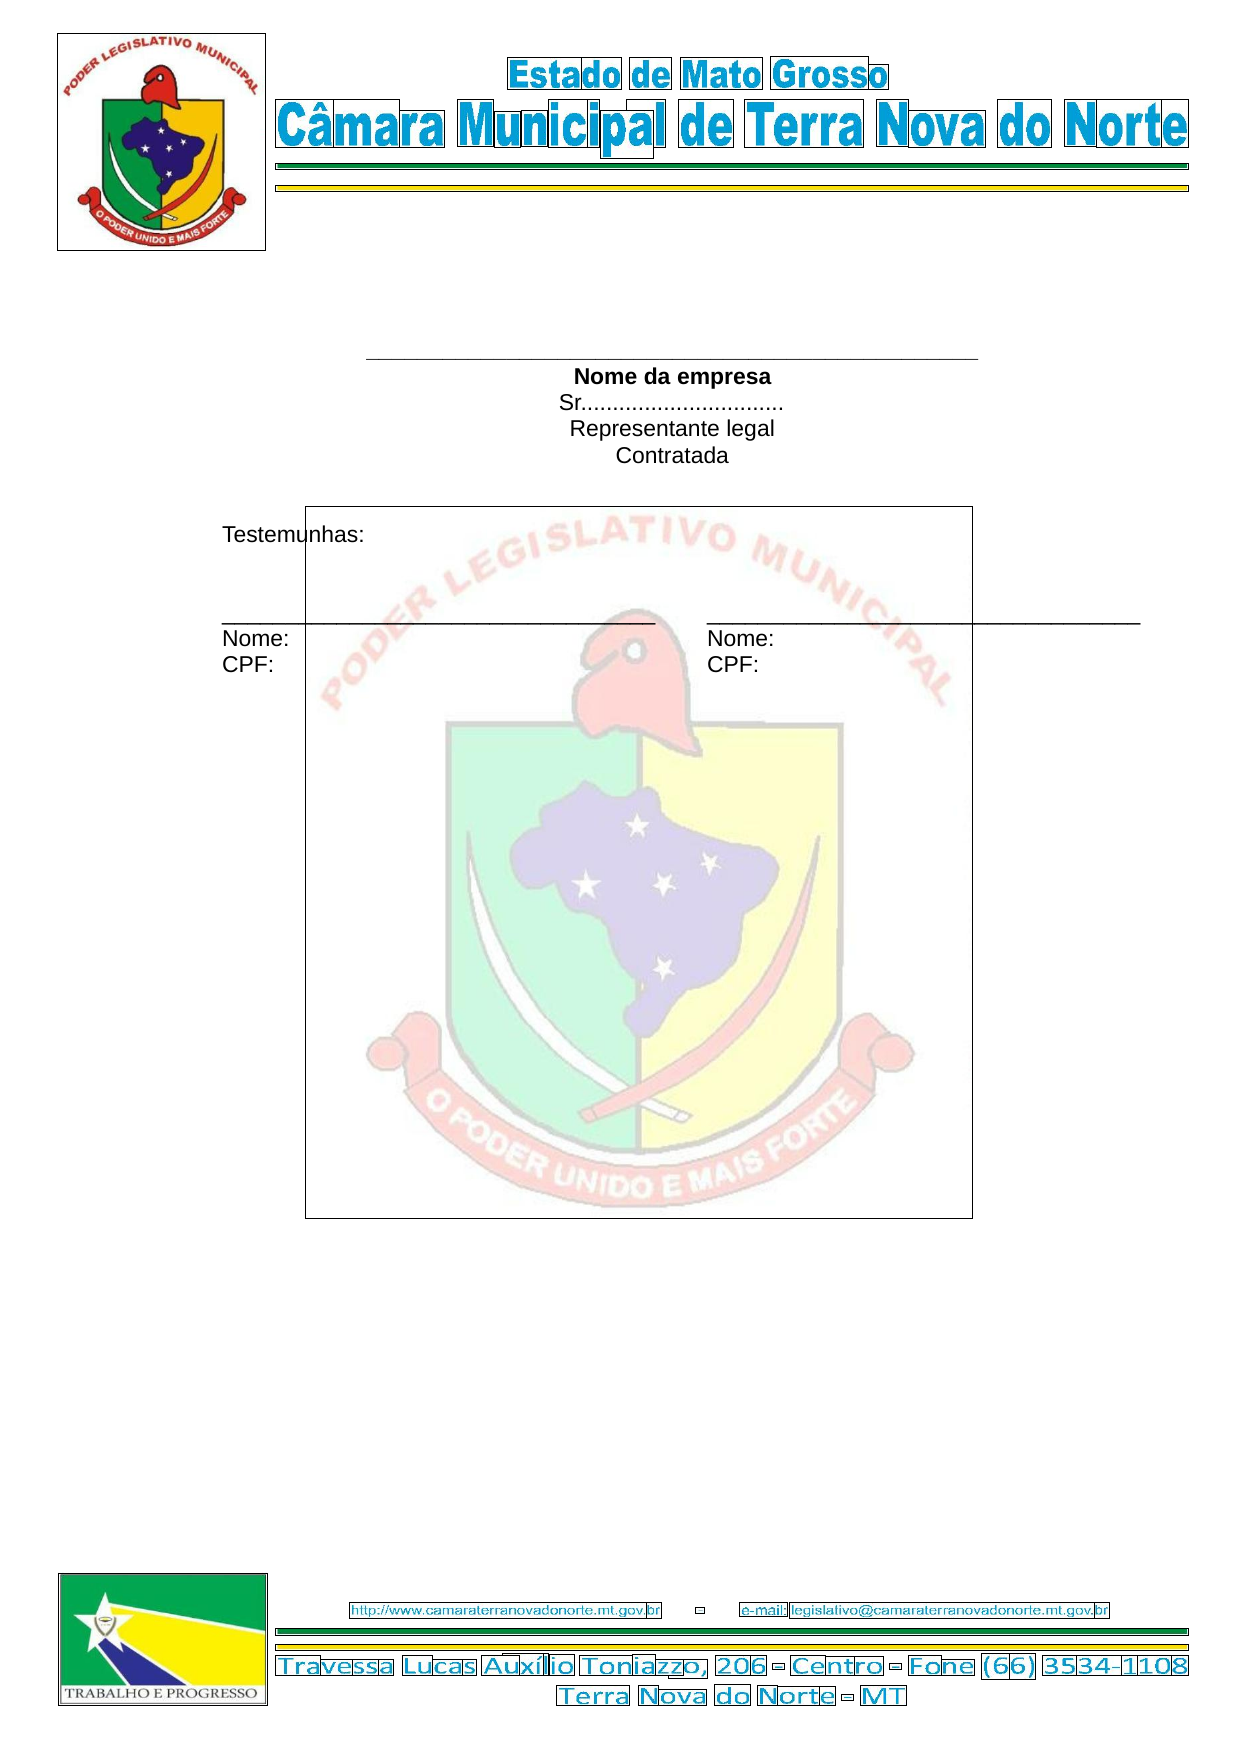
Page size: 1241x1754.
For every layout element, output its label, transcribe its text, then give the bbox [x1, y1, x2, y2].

picture [842, 1695, 853, 1700]
picture [466, 116, 493, 146]
picture [982, 1654, 1009, 1679]
picture [609, 73, 614, 82]
picture [59, 1574, 267, 1705]
picture [656, 1660, 683, 1675]
picture [696, 1608, 704, 1613]
picture [679, 100, 733, 147]
picture [1162, 132, 1188, 147]
picture [826, 1657, 854, 1675]
picture [869, 65, 888, 89]
picture [909, 111, 985, 147]
picture [334, 100, 399, 147]
text CPF: [222, 652, 314, 678]
picture [544, 1654, 548, 1675]
picture [1097, 100, 1161, 147]
picture [495, 112, 520, 147]
picture [1162, 100, 1188, 129]
picture [353, 1660, 378, 1675]
picture [681, 58, 762, 89]
picture [861, 1686, 906, 1705]
text __________________________________ [222, 599, 682, 625]
picture [890, 1664, 901, 1669]
picture [1172, 1656, 1188, 1675]
text Nome: [707, 626, 799, 651]
picture [998, 100, 1051, 147]
picture [716, 1656, 750, 1675]
picture [877, 100, 908, 146]
picture [350, 1603, 646, 1618]
picture [306, 507, 972, 1218]
picture [855, 1657, 883, 1675]
picture [909, 1656, 941, 1675]
picture [1010, 1654, 1035, 1679]
picture [522, 111, 547, 146]
picture [276, 186, 1188, 191]
picture [433, 1660, 462, 1675]
picture [276, 1645, 1188, 1650]
picture [316, 132, 323, 139]
text Contratada [615, 443, 754, 468]
picture [942, 1660, 974, 1675]
picture [482, 1656, 519, 1675]
picture [503, 1654, 543, 1675]
picture [791, 1656, 825, 1675]
picture [557, 1686, 629, 1705]
picture [276, 100, 333, 147]
picture [969, 131, 975, 140]
picture [630, 58, 671, 89]
picture [773, 1664, 784, 1669]
picture [549, 100, 587, 147]
picture [463, 1660, 476, 1675]
picture [428, 131, 434, 139]
picture [639, 1686, 658, 1705]
picture [888, 124, 900, 146]
picture [379, 1660, 393, 1675]
picture [633, 1655, 655, 1675]
picture [669, 1660, 707, 1678]
picture [659, 1690, 706, 1705]
picture [276, 1629, 1188, 1635]
picture [1077, 1656, 1121, 1675]
picture [400, 111, 444, 147]
picture [1065, 100, 1096, 146]
picture [790, 1603, 1094, 1618]
text Testemunhas: [222, 522, 392, 548]
picture [276, 1656, 320, 1675]
picture [1043, 1656, 1076, 1675]
text ________________________________________________ [366, 337, 1005, 363]
text Sr................................ [559, 390, 811, 416]
picture [508, 58, 581, 89]
picture [582, 58, 621, 89]
picture [601, 111, 653, 158]
picture [58, 34, 265, 250]
picture [647, 1603, 661, 1618]
picture [580, 1656, 632, 1675]
picture [321, 1660, 352, 1675]
picture [276, 164, 1188, 169]
picture [778, 1687, 819, 1705]
picture [582, 82, 588, 89]
picture [1122, 1656, 1137, 1675]
picture [715, 1685, 750, 1705]
picture [1076, 124, 1088, 146]
picture [740, 1603, 787, 1616]
picture [749, 72, 754, 82]
picture [1138, 1656, 1171, 1675]
picture [875, 73, 881, 83]
picture [745, 100, 863, 147]
picture [588, 100, 599, 147]
picture [458, 100, 493, 146]
text Representante legal [569, 416, 811, 442]
text Nome: [222, 626, 314, 651]
picture [627, 100, 665, 147]
picture [771, 57, 868, 89]
picture [758, 1686, 777, 1705]
picture [751, 1656, 766, 1675]
picture [403, 1656, 432, 1675]
text Nome da empresa [573, 364, 811, 389]
picture [550, 1655, 574, 1675]
text CPF: [707, 652, 799, 678]
picture [820, 1687, 835, 1705]
picture [1095, 1603, 1109, 1618]
text __________________________________ [707, 599, 1167, 625]
